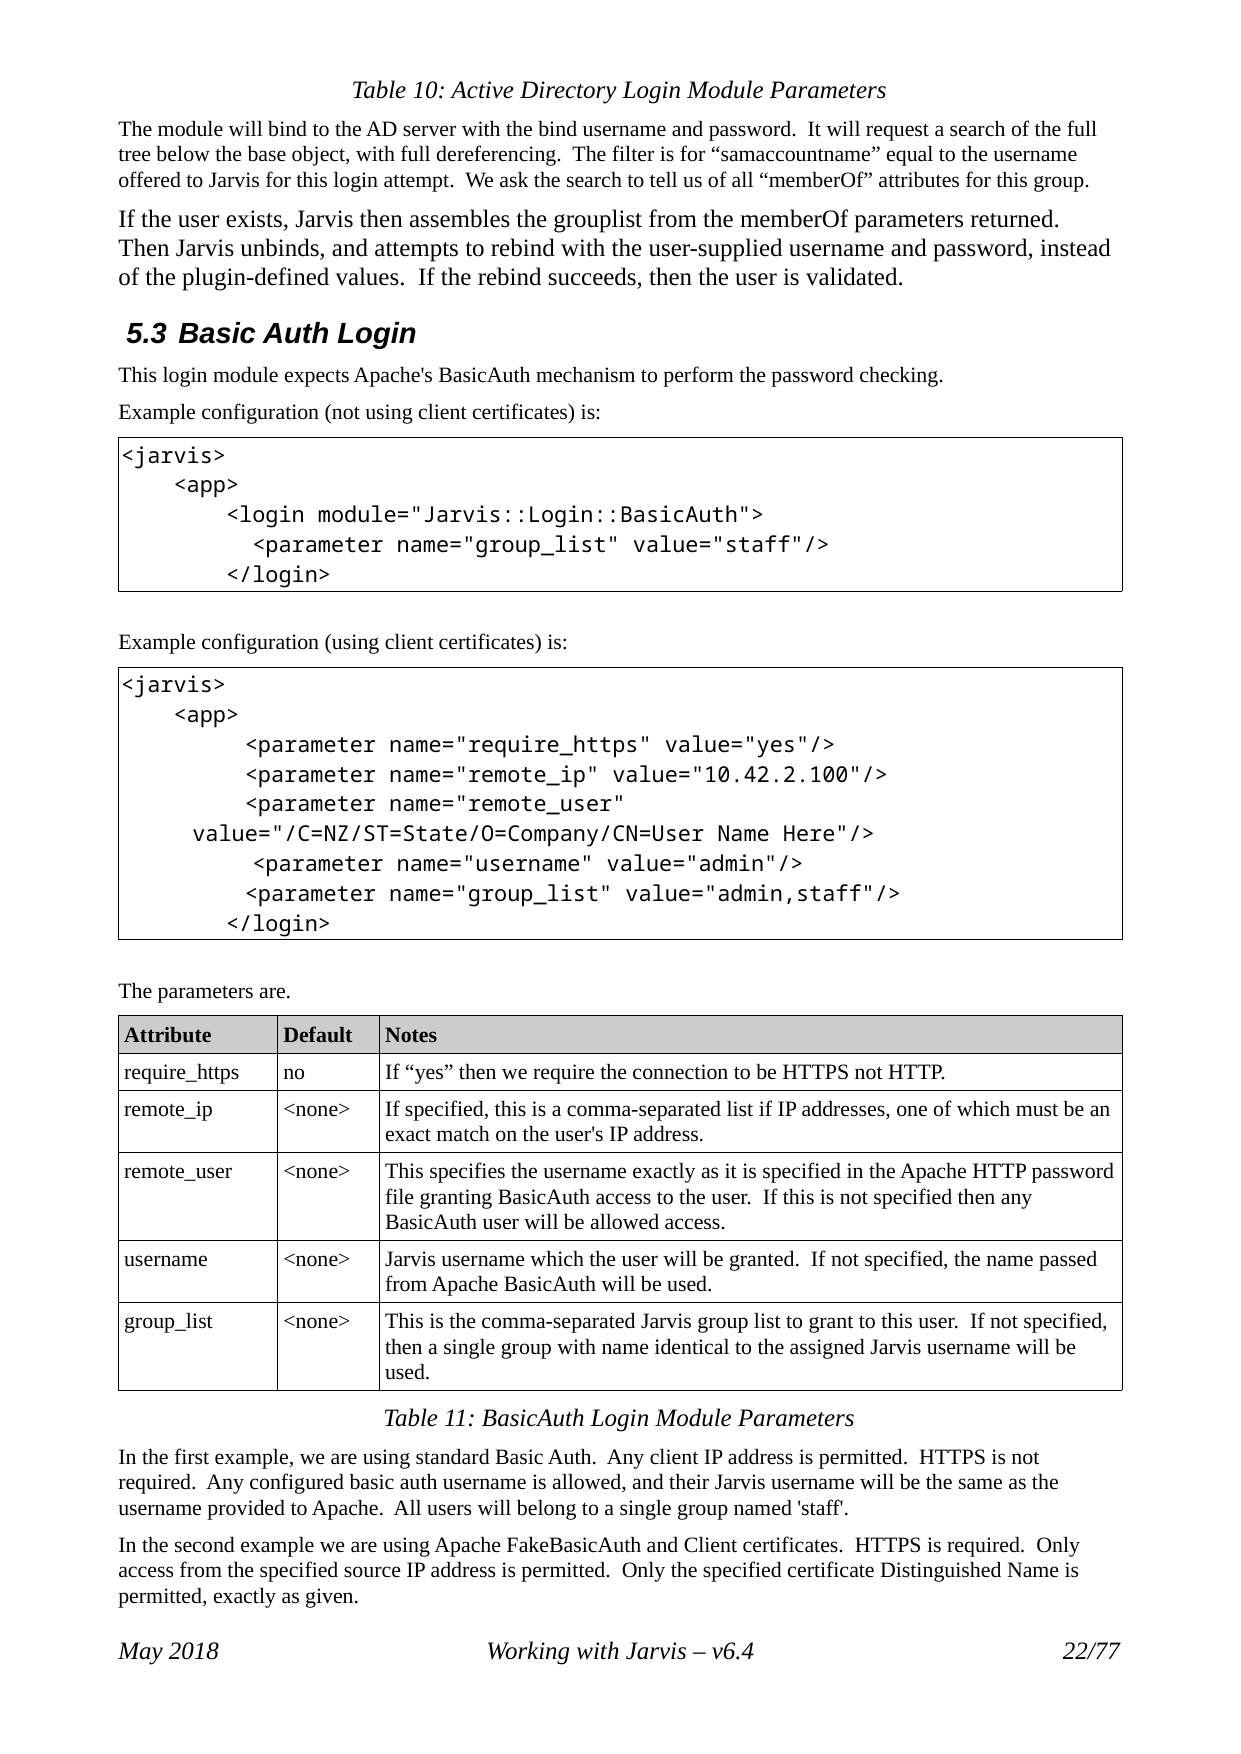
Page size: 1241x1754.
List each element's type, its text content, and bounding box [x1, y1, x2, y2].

text <parameter name="remote_ip" value="10.42.2.100"/> [119, 756, 1122, 786]
text </login> [119, 905, 1122, 939]
text Example configuration (not using client certificates) is: [118, 399, 1122, 424]
text <parameter name="group_list" value="admin,staff"/> [119, 875, 1122, 905]
text In the first example, we are using standard Basic Auth. Any client IP address is permitted. HTTPS is not required. Any configured basic auth username is allowed, and their Jarvis username will be the same as the username provided to Apache. All users will belong to a single group named 'staff'. [118, 1444, 1122, 1520]
text The module will bind to the AD server with the bind username and password. It will request a search of the full tree below the base object, with full dereferencing. The filter is for “samaccountname” equal to the username offered to Jarvis for this login attempt. We ask the search to tell us of all “memberOf” attributes for this group. [118, 116, 1122, 192]
table_cell If “yes” then we require the connection to be HTTPS not HTTP. [380, 1054, 1122, 1090]
table_cell require_https [119, 1054, 277, 1090]
subtitle Basic Auth Login [118, 316, 1122, 349]
table_cell group_list [119, 1303, 277, 1390]
table_header Attribute [119, 1016, 277, 1053]
table_cell remote_user [119, 1153, 277, 1240]
text <jarvis> [119, 668, 1122, 696]
text <parameter name="require_https" value="yes"/> [119, 726, 1122, 756]
text Table 11: BasicAuth Login Module Parameters [118, 1403, 1122, 1432]
table_cell <none> [278, 1091, 379, 1152]
table_cell username [119, 1241, 277, 1302]
table_header Notes [380, 1016, 1122, 1053]
text <login module="Jarvis::Login::BasicAuth"> [119, 497, 1122, 526]
table_cell This is the comma-separated Jarvis group list to grant to this user. If not specified, then a single group with name identical to the assigned Jarvis username will be used. [380, 1303, 1122, 1390]
table_cell <none> [278, 1241, 379, 1302]
table_cell <none> [278, 1303, 379, 1390]
table_cell remote_ip [119, 1091, 277, 1152]
text <parameter name="group_list" value="staff"/> [119, 526, 1122, 556]
text value="/C=NZ/ST=State/O=Company/CN=User Name Here"/> [119, 816, 1122, 845]
text If the user exists, Jarvis then assembles the grouplist from the memberOf parameters returned. Then Jarvis unbinds, and attempts to rebind with the user-supplied username and password, instead of the plugin-defined values. If the rebind succeeds, then the user is validated. [118, 204, 1122, 291]
text <jarvis> [119, 438, 1122, 467]
text <app> [119, 467, 1122, 497]
text This login module expects Apache's BasicAuth mechanism to perform the password checking. [118, 362, 1122, 387]
table_cell This specifies the username exactly as it is specified in the Apache HTTP password file granting BasicAuth access to the user. If this is not specified then any BasicAuth user will be allowed access. [380, 1153, 1122, 1240]
table_header Default [278, 1016, 379, 1053]
text Table 10: Active Directory Login Module Parameters [118, 75, 1122, 104]
table_cell Jarvis username which the user will be granted. If not specified, the name passed from Apache BasicAuth will be used. [380, 1241, 1122, 1302]
text </login> [119, 556, 1122, 591]
table_cell If specified, this is a comma-separated list if IP addresses, one of which must be an exact match on the user's IP address. [380, 1091, 1122, 1152]
text <parameter name="username" value="admin"/> [119, 845, 1122, 875]
table_cell no [278, 1054, 379, 1090]
text <app> [119, 696, 1122, 726]
text Example configuration (using client certificates) is: [118, 629, 1122, 654]
text The parameters are. [118, 978, 1122, 1003]
table_cell <none> [278, 1153, 379, 1240]
text In the second example we are using Apache FakeBasicAuth and Client certificates. HTTPS is required. Only access from the specified source IP address is permitted. Only the specified certificate Distinguished Name is permitted, exactly as given. [118, 1532, 1122, 1608]
text <parameter name="remote_user" [119, 786, 1122, 816]
